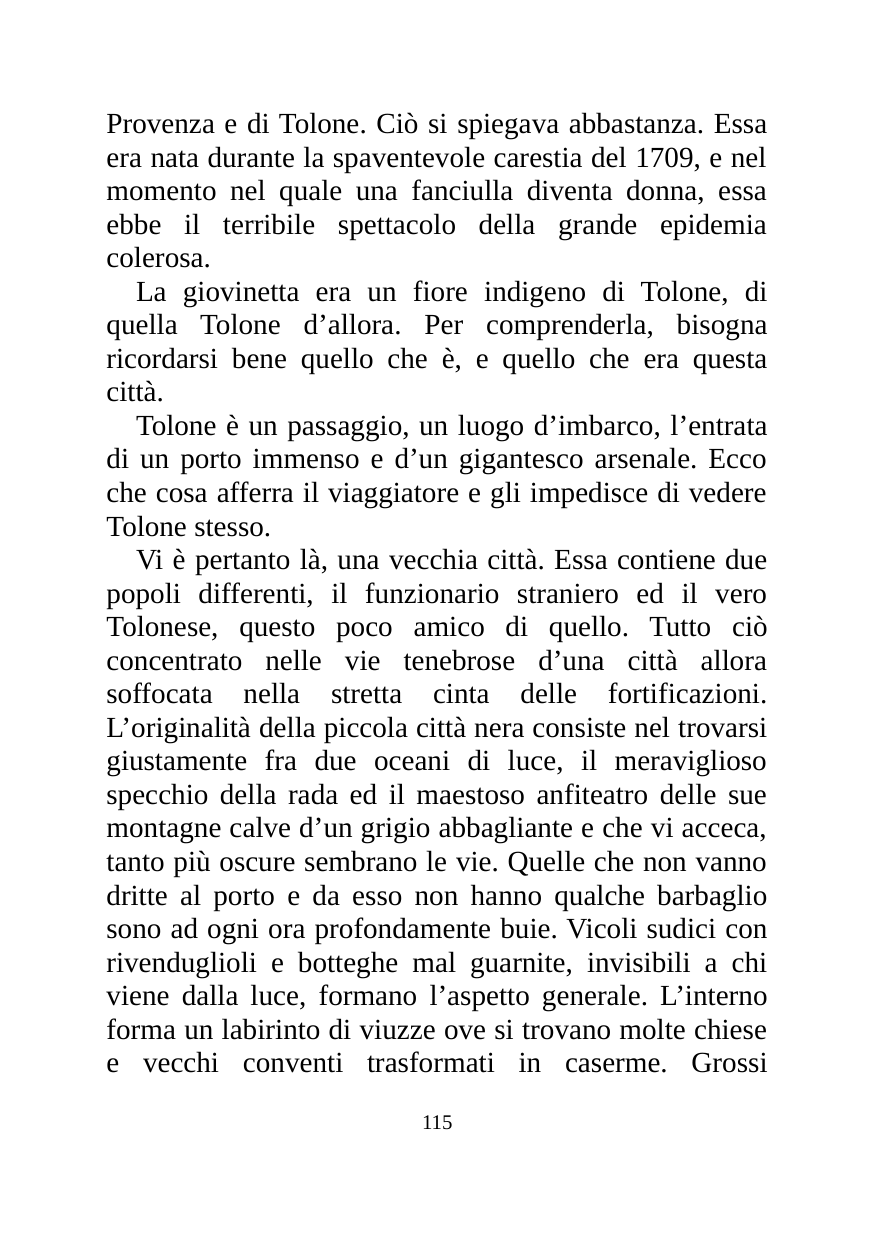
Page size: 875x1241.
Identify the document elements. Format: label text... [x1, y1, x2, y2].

text Vi è pertanto là, una vecchia città. Essa contiene due popoli differenti, il funzionario straniero ed il vero Tolonese, questo poco amico di quello. Tutto ciò concentrato nelle vie tenebrose d’una città allora soffocata nella stretta cinta delle fortificazioni. L’originalità della piccola città nera consiste nel trovarsi giustamente fra due oceani di luce, il meraviglioso specchio della rada ed il maestoso anfiteatro delle sue montagne calve d’un grigio abbagliante e che vi acceca, tanto più oscure sembrano le vie. Quelle che non vanno dritte al porto e da esso non hanno qualche barbaglio sono ad ogni ora profondamente buie. Vicoli sudici con rivenduglioli e botteghe mal guarnite, invisibili a chi viene dalla luce, formano l’aspetto generale. L’interno forma un labirinto di viuzze ove si trovano molte chiese e vecchi conventi trasformati in caserme. Grossi [106, 542, 768, 1079]
text Provenza e di Tolone. Ciò si spiegava abbastanza. Essa era nata durante la spaventevole carestia del 1709, e nel momento nel quale una fanciulla diventa donna, essa ebbe il terribile spettacolo della grande epidemia colerosa. [106, 106, 768, 274]
text La giovinetta era un fiore indigeno di Tolone, di quella Tolone d’allora. Per comprenderla, bisogna ricordarsi bene quello che è, e quello che era questa città. [106, 274, 768, 408]
text Tolone è un passaggio, un luogo d’imbarco, l’entrata di un porto immenso e d’un gigantesco arsenale. Ecco che cosa afferra il viaggiatore e gli impedisce di vedere Tolone stesso. [106, 408, 768, 542]
